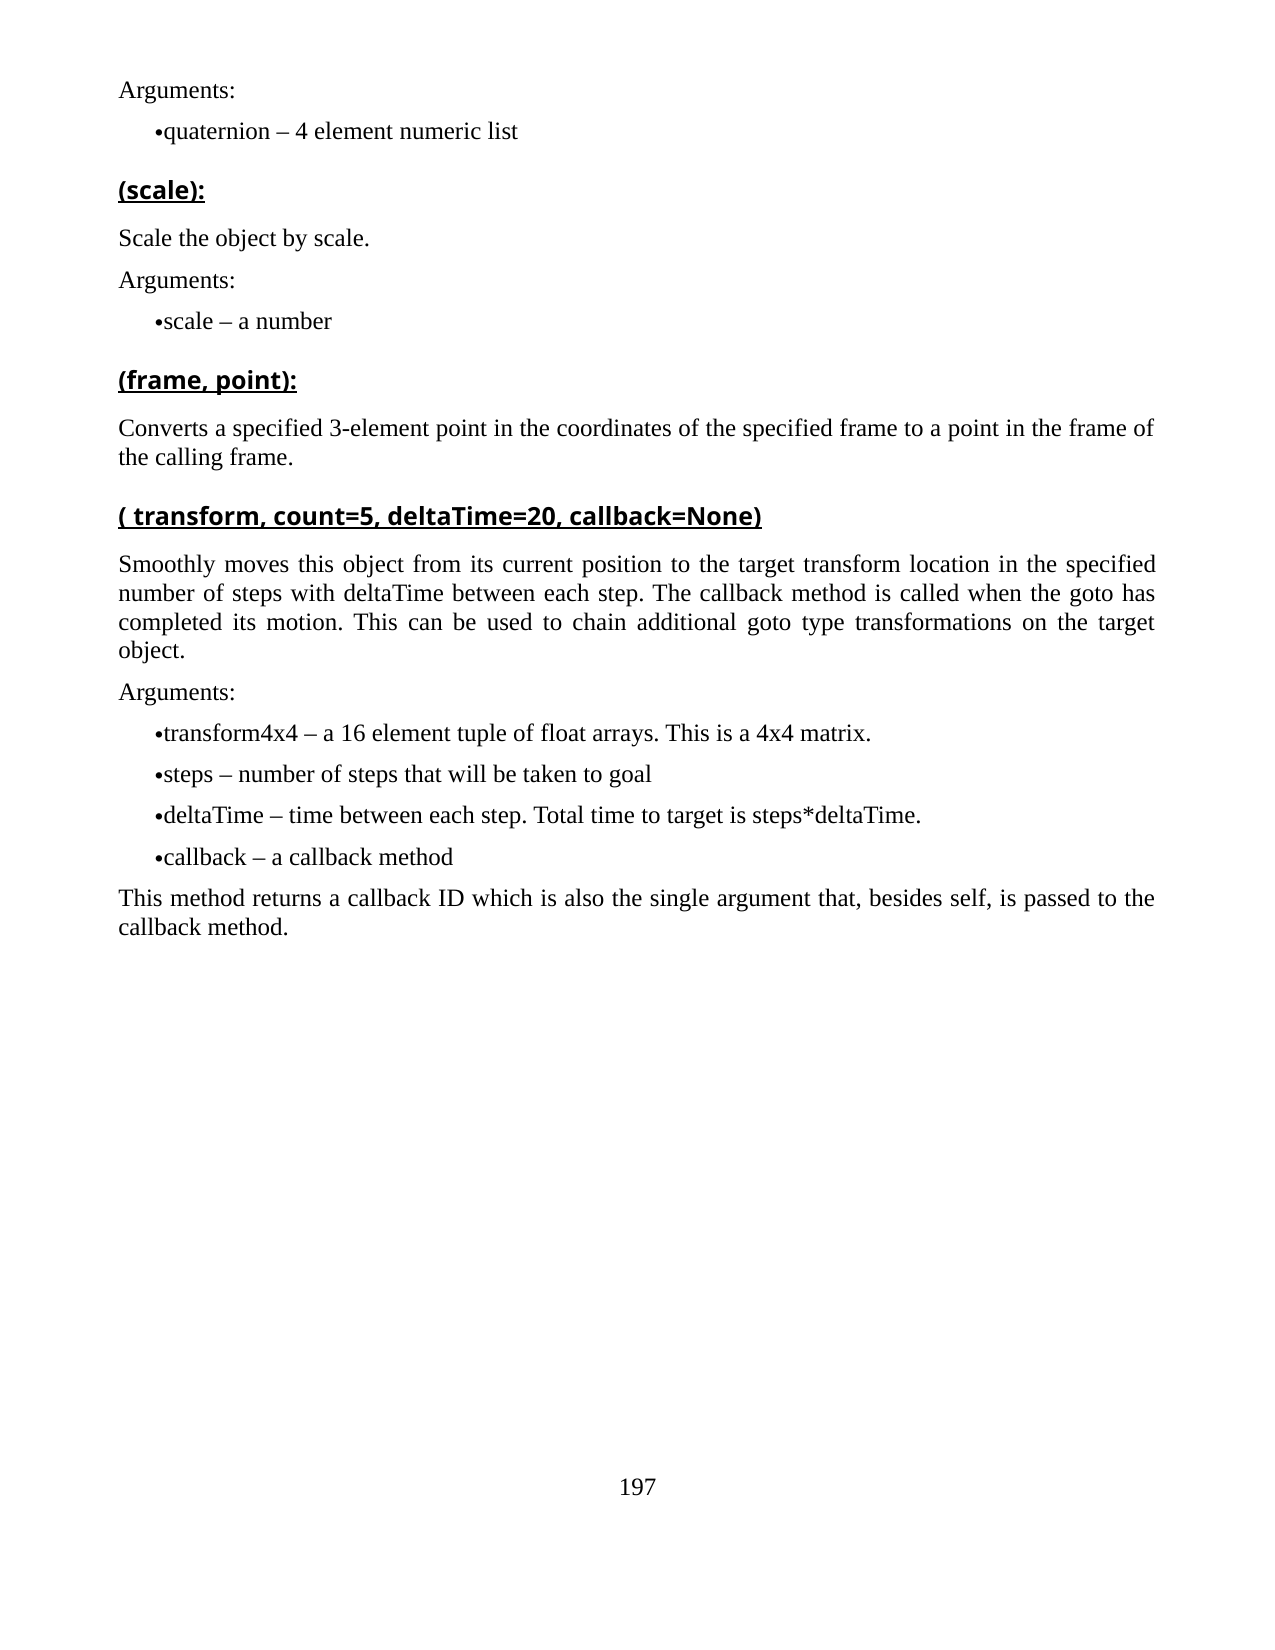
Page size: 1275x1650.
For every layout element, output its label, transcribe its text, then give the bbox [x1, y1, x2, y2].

list callback – a callback method [156, 842, 1157, 871]
text This method returns a callback ID which is also the single argument that, besides self, is passed to the callback method. [118, 883, 1157, 941]
list deltaTime – time between each step. Total time to target is steps*deltaTime. [156, 801, 1157, 829]
text Smoothly moves this object from its current position to the target transform location in the specified number of steps with deltaTime between each step. The callback method is called when the goto has completed its motion. This can be used to chain additional goto type transformations on the target object. [118, 549, 1157, 664]
text Arguments: [118, 75, 1157, 104]
list transform4x4 – a 16 element tuple of float arrays. This is a 4x4 matrix. [156, 718, 1157, 747]
list quaternion – 4 element numeric list [156, 116, 1157, 145]
title ( transform, count=5, deltaTime=20, callback=None) [118, 498, 1157, 532]
list scale – a number [156, 306, 1157, 335]
text Arguments: [118, 265, 1157, 293]
list steps – number of steps that will be taken to goal [156, 759, 1157, 788]
title (scale): [118, 172, 1157, 207]
text Converts a specified 3-element point in the coordinates of the specified frame to a point in the frame of the calling frame. [118, 413, 1157, 471]
text Scale the object by scale. [118, 223, 1157, 252]
text Arguments: [118, 677, 1157, 706]
title (frame, point): [118, 362, 1157, 396]
